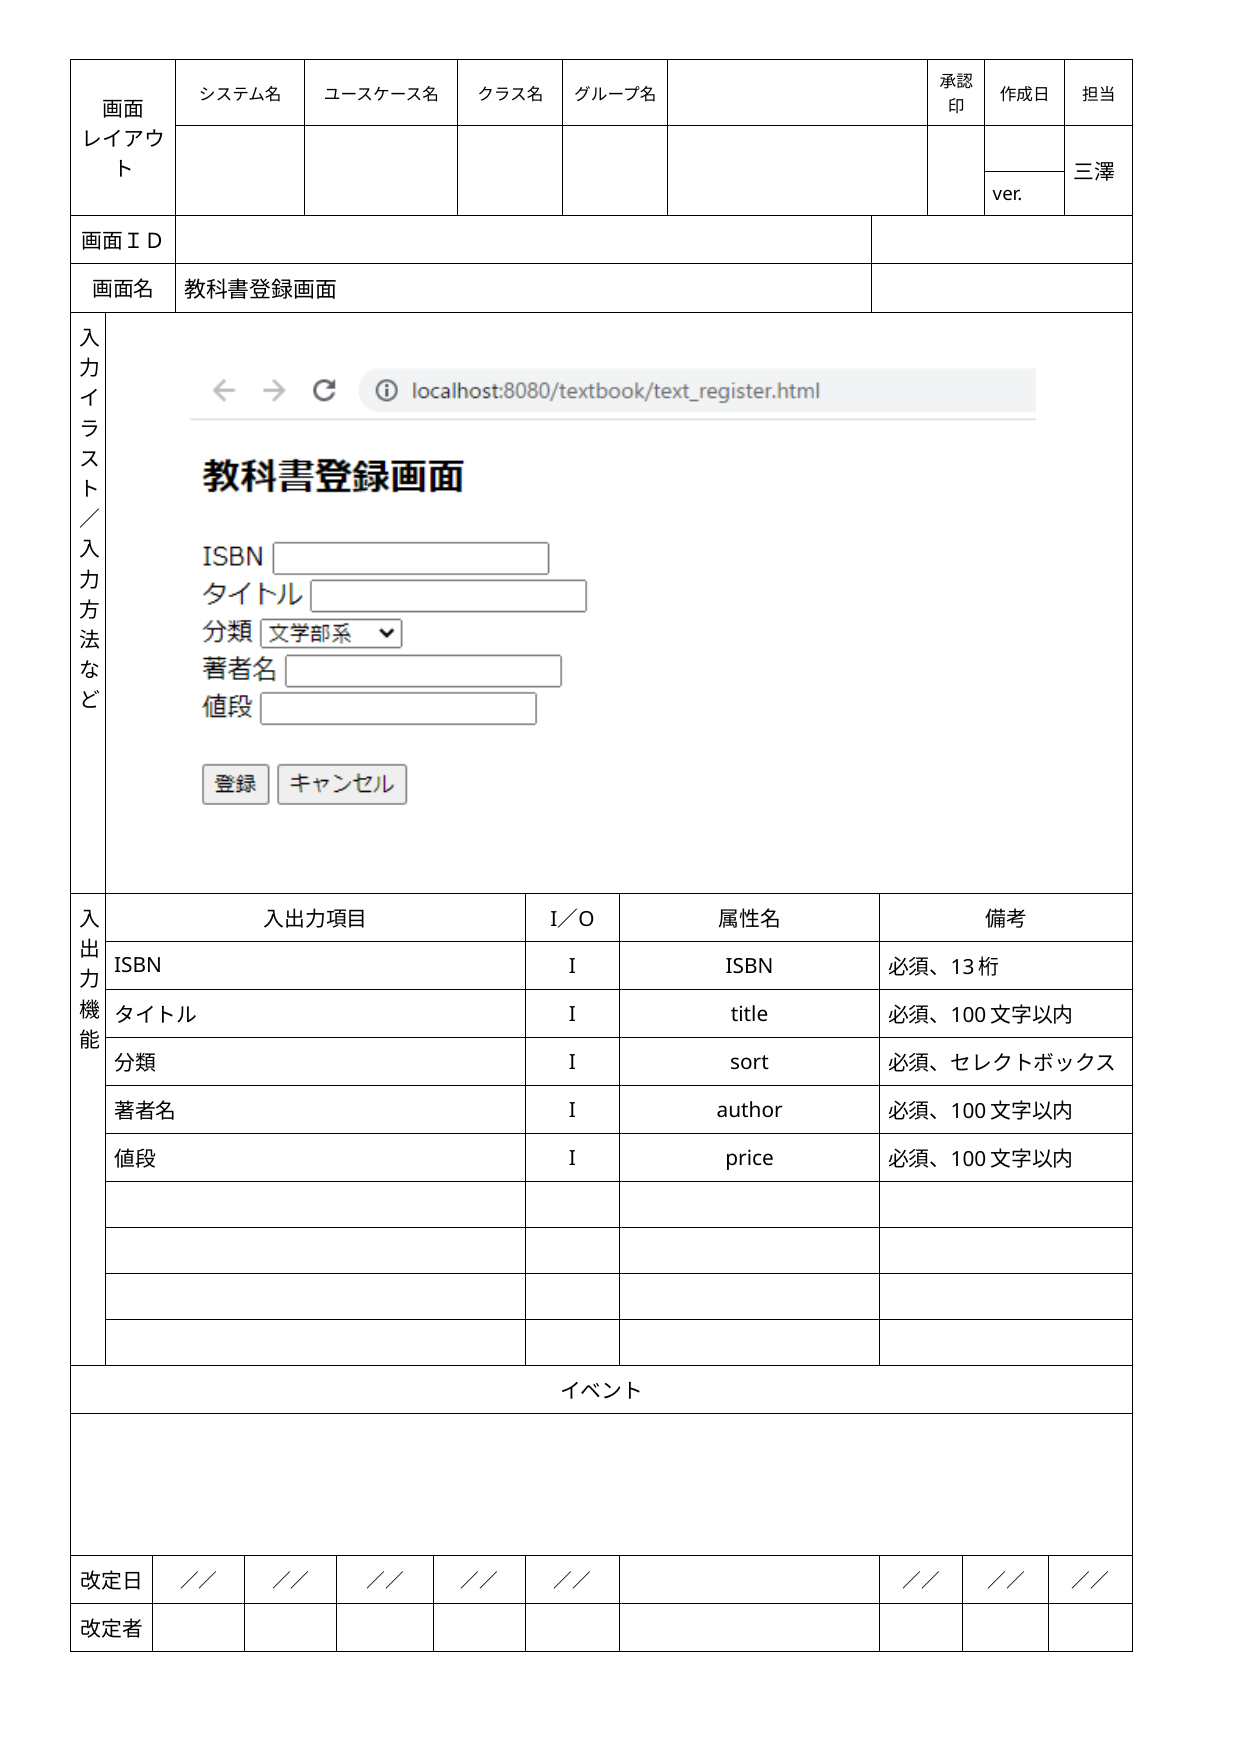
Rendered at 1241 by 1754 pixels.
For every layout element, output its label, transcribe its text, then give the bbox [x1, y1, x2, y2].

table_cell [153, 1604, 244, 1651]
table_cell ／／ [434, 1556, 525, 1603]
table_cell [526, 1182, 619, 1227]
table_cell 属性名 [620, 894, 879, 941]
table_cell I [526, 1086, 619, 1133]
table_cell 改定日 [71, 1556, 152, 1603]
table_cell [106, 1320, 525, 1365]
table_cell ／／ [526, 1556, 619, 1603]
table_cell ／／ [963, 1556, 1048, 1603]
table_cell [526, 1228, 619, 1273]
table_cell [305, 126, 457, 214]
table_cell ／／ [1049, 1556, 1132, 1603]
table_cell [176, 216, 871, 262]
table_header 画面 レイアウト [71, 60, 175, 214]
table_cell I [526, 1038, 619, 1085]
table_cell [880, 1228, 1132, 1273]
table_header グループ名 [563, 60, 667, 125]
table_cell [337, 1604, 433, 1651]
table_cell [620, 1228, 879, 1273]
table_cell ／／ [880, 1556, 962, 1603]
table_cell 必須、100文字以内 [880, 1134, 1132, 1181]
table_cell I／O [526, 894, 619, 941]
table_cell [620, 1182, 879, 1227]
table_cell [245, 1604, 336, 1651]
table_cell タイトル [106, 990, 525, 1037]
table_cell ver. [985, 172, 1064, 214]
table_cell ISBN [620, 942, 879, 989]
table_cell [563, 126, 667, 214]
table_cell ／／ [337, 1556, 433, 1603]
table_cell 必須、100文字以内 [880, 1086, 1132, 1133]
table_cell author [620, 1086, 879, 1133]
table_cell [106, 1274, 525, 1319]
table_cell 分類 [106, 1038, 525, 1085]
table_cell [880, 1320, 1132, 1365]
table_cell 入力イラスト／入力方法など [71, 313, 105, 893]
table_cell 教科書登録画面 [176, 264, 871, 312]
table_header クラス名 [458, 60, 562, 125]
table_cell 必須、セレクトボックス [880, 1038, 1132, 1085]
table_cell 三澤 [1065, 126, 1132, 214]
table_cell [985, 126, 1064, 171]
table_cell [872, 264, 1132, 312]
table_cell [458, 126, 562, 214]
table_cell 値段 [106, 1134, 525, 1181]
table_cell 備考 [880, 894, 1132, 941]
table_cell I [526, 990, 619, 1037]
table_cell [620, 1320, 879, 1365]
table_cell [1049, 1604, 1132, 1651]
table_cell I [526, 942, 619, 989]
table_cell [880, 1182, 1132, 1227]
table_cell [176, 126, 304, 214]
table_header 承認印 [928, 60, 984, 125]
table_cell [963, 1604, 1048, 1651]
table_cell [106, 313, 1132, 893]
table_cell ISBN [106, 942, 525, 989]
table_cell [526, 1320, 619, 1365]
table_cell 必須、100文字以内 [880, 990, 1132, 1037]
table_header 作成日 [985, 60, 1064, 125]
table_cell イベント [71, 1366, 1132, 1413]
table_cell 必須、13桁 [880, 942, 1132, 989]
table_header ユースケース名 [305, 60, 457, 125]
table_cell [880, 1274, 1132, 1319]
table_cell [880, 1604, 962, 1651]
table_cell 画面名 [71, 264, 175, 312]
table_cell [872, 216, 1132, 262]
table_cell [620, 1274, 879, 1319]
table_cell [526, 1604, 619, 1651]
table_cell [620, 1604, 879, 1651]
table_header [668, 60, 927, 125]
table_cell [106, 1182, 525, 1227]
table_cell [526, 1274, 619, 1319]
table_cell ／／ [245, 1556, 336, 1603]
table_cell 改定者 [71, 1604, 152, 1651]
table_cell [106, 1228, 525, 1273]
table_cell 著者名 [106, 1086, 525, 1133]
table_cell ／／ [153, 1556, 244, 1603]
table_header 担当 [1065, 60, 1132, 125]
table_cell [668, 126, 927, 214]
table_cell 入出力項目 [106, 894, 525, 941]
table_cell [71, 1414, 1132, 1555]
table_cell 入出力機能 [71, 894, 105, 1365]
table_header システム名 [176, 60, 304, 125]
table_cell [434, 1604, 525, 1651]
picture [190, 364, 1036, 841]
table_cell 画面ＩＤ [71, 216, 175, 262]
table_cell [928, 126, 984, 214]
table_cell title [620, 990, 879, 1037]
table_cell price [620, 1134, 879, 1181]
table_cell I [526, 1134, 619, 1181]
table_cell sort [620, 1038, 879, 1085]
table_cell [620, 1556, 879, 1603]
